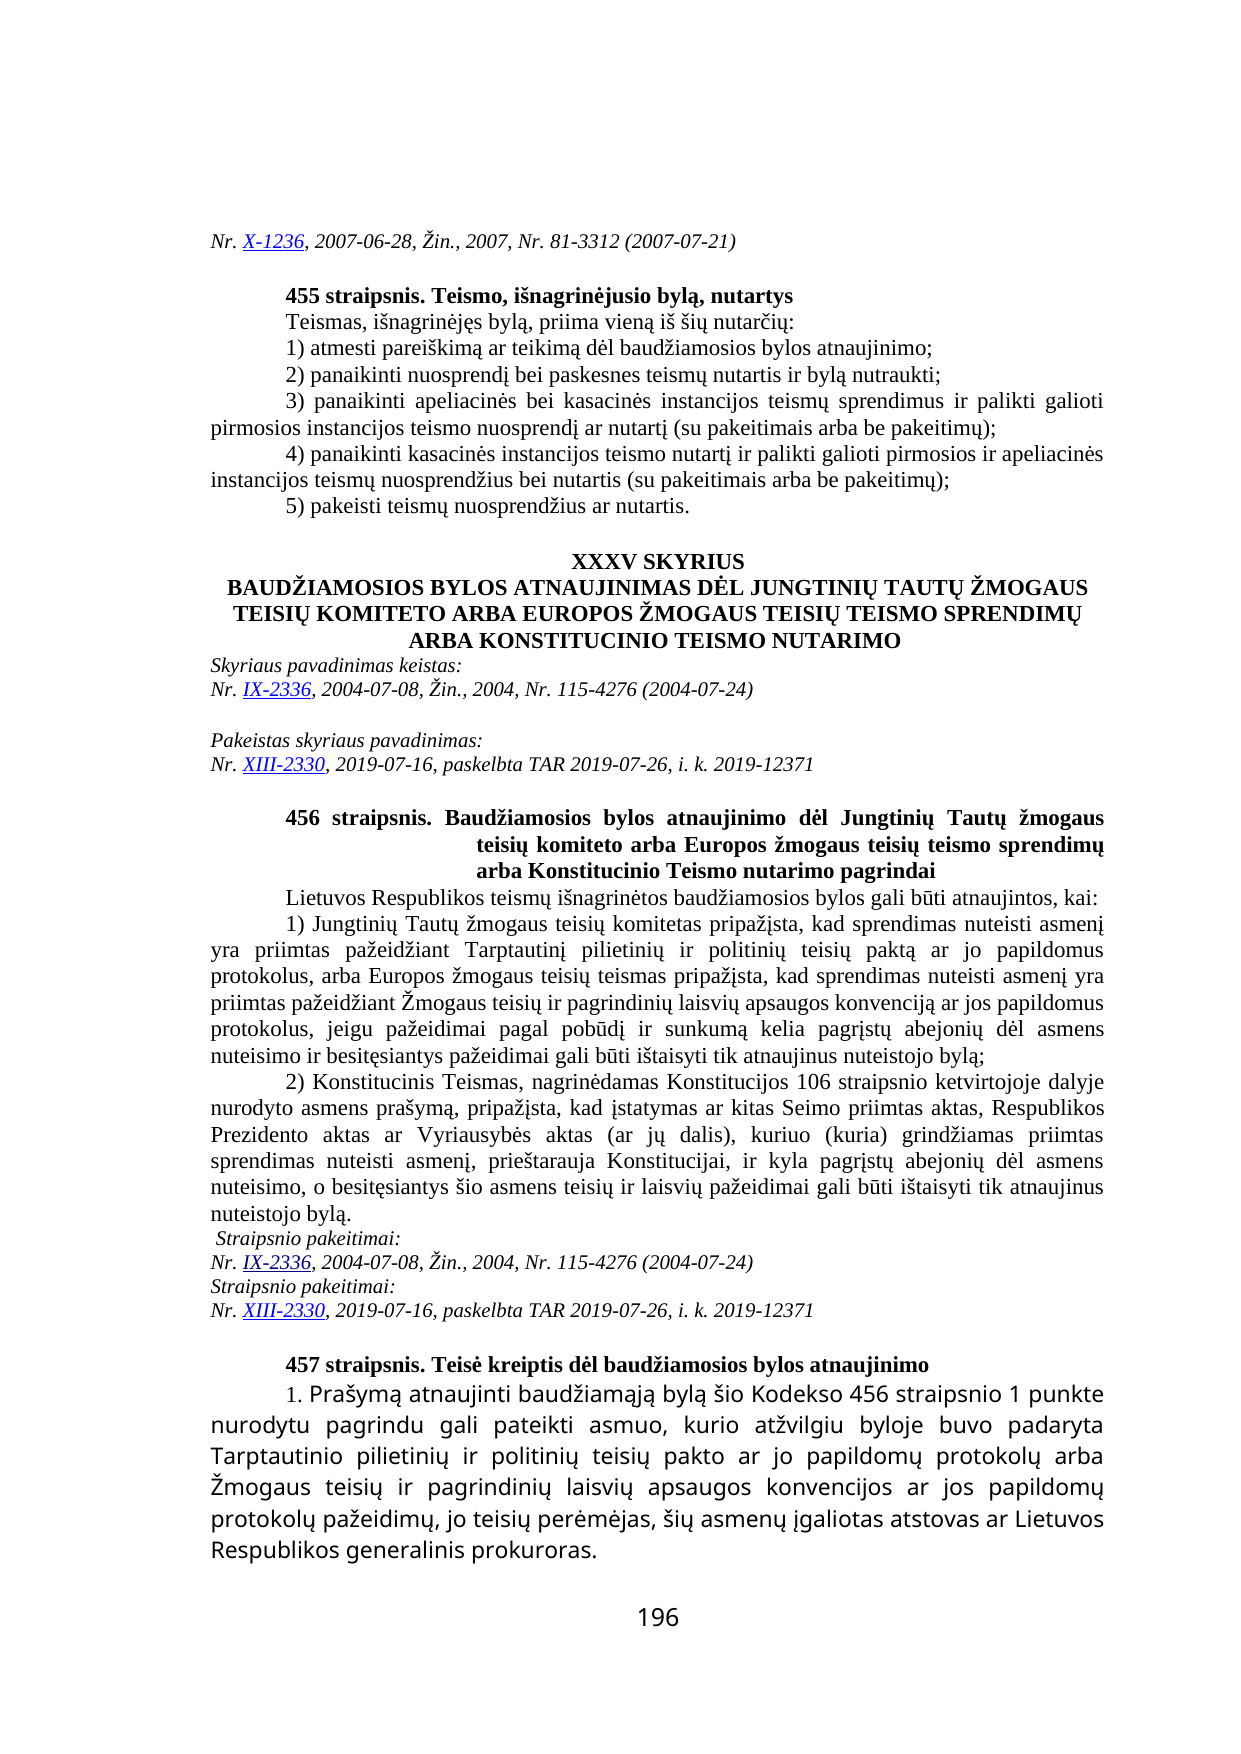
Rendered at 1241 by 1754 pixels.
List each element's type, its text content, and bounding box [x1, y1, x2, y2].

text Pakeistas skyriaus pavadinimas: [210, 728, 1105, 752]
text Nr. XIII-2330, 2019-07-16, paskelbta TAR 2019-07-26, i. k. 2019-12371 [210, 1298, 1105, 1322]
text Nr. XIII-2330, 2019-07-16, paskelbta TAR 2019-07-26, i. k. 2019-12371 [210, 752, 1105, 776]
text 3) panaikinti apeliacinės bei kasacinės instancijos teismų sprendimus ir palikti galioti pirmosios instancijos teismo nuosprendį ar nutartį (su pakeitimais arba be pakeitimų); [210, 387, 1105, 440]
text 2) panaikinti nuosprendį bei paskesnes teismų nutartis ir bylą nutraukti; [210, 361, 1105, 387]
text 1) atmesti pareiškimą ar teikimą dėl baudžiamosios bylos atnaujinimo; [210, 334, 1105, 361]
text Nr. IX-2336, 2004-07-08, Žin., 2004, Nr. 115-4276 (2004-07-24) [210, 677, 1105, 701]
text Teismas, išnagrinėjęs bylą, priima vieną iš šių nutarčių: [210, 308, 1105, 334]
text 1) Jungtinių Tautų žmogaus teisių komitetas pripažįsta, kad sprendimas nuteisti asmenį yra priimtas pažeidžiant Tarptautinį pilietinių ir politinių teisių paktą ar jo papildomus protokolus, arba Europos žmogaus teisių teismas pripažįsta, kad sprendimas nuteisti asmenį yra priimtas pažeidžiant Žmogaus teisių ir pagrindinių laisvių apsaugos konvenciją ar jos papildomus protokolus, jeigu pažeidimai pagal pobūdį ir sunkumą kelia pagrįstų abejonių dėl asmens nuteisimo ir besitęsiantys pažeidimai gali būti ištaisyti tik atnaujinus nuteistojo bylą; [210, 910, 1105, 1068]
text 5) pakeisti teismų nuosprendžius ar nutartis. [210, 493, 1105, 519]
text Nr. X-1236, 2007-06-28, Žin., 2007, Nr. 81-3312 (2007-07-21) [210, 229, 1105, 253]
text Nr. IX-2336, 2004-07-08, Žin., 2004, Nr. 115-4276 (2004-07-24) [210, 1250, 1105, 1274]
text 1. Prašymą atnaujinti baudžiamąją bylą šio Kodekso 456 straipsnio 1 punkte nurodytu pagrindu gali pateikti asmuo, kurio atžvilgiu byloje buvo padaryta Tarptautinio pilietinių ir politinių teisių pakto ar jo papildomų protokolų arba Žmogaus teisių ir pagrindinių laisvių apsaugos konvencijos ar jos papildomų protokolų pažeidimų, jo teisių perėmėjas, šių asmenų įgaliotas atstovas ar Lietuvos Respublikos generalinis prokuroras. [210, 1377, 1105, 1565]
text Straipsnio pakeitimai: [210, 1274, 1105, 1298]
text 455 straipsnis. Teismo, išnagrinėjusio bylą, nutartys [210, 282, 1105, 308]
text 457 straipsnis. Teisė kreiptis dėl baudžiamosios bylos atnaujinimo [210, 1351, 1105, 1377]
text Skyriaus pavadinimas keistas: [210, 653, 1105, 677]
text 4) panaikinti kasacinės instancijos teismo nutartį ir palikti galioti pirmosios ir apeliacinės instancijos teismų nuosprendžius bei nutartis (su pakeitimais arba be pakeitimų); [210, 440, 1105, 493]
text Lietuvos Respublikos teismų išnagrinėtos baudžiamosios bylos gali būti atnaujintos, kai: [210, 883, 1105, 910]
text 456 straipsnis. Baudžiamosios bylos atnaujinimo dėl Jungtinių Tautų žmogaus teisių komiteto arba Europos žmogaus teisių teismo sprendimų arba Konstitucinio Teismo nutarimo pagrindai [285, 804, 1105, 883]
text BAUDŽIAMOSIOS BYLOS ATNAUJINIMAS DĖL JUNGTINIŲ TAUTŲ ŽMOGAUS TEISIŲ KOMITETO ARBA EUROPOS ŽMOGAUS TEISIŲ TEISMO SPRENDIMŲ ARBA KONSTITUCINIO TEISMO NUTARIMO [210, 574, 1105, 653]
text XXXV SKYRIUS [210, 548, 1105, 574]
text Straipsnio pakeitimai: [210, 1226, 1105, 1250]
text 2) Konstitucinis Teismas, nagrinėdamas Konstitucijos 106 straipsnio ketvirtojoje dalyje nurodyto asmens prašymą, pripažįsta, kad įstatymas ar kitas Seimo priimtas aktas, Respublikos Prezidento aktas ar Vyriausybės aktas (ar jų dalis), kuriuo (kuria) grindžiamas priimtas sprendimas nuteisti asmenį, prieštarauja Konstitucijai, ir kyla pagrįstų abejonių dėl asmens nuteisimo, o besitęsiantys šio asmens teisių ir laisvių pažeidimai gali būti ištaisyti tik atnaujinus nuteistojo bylą. [210, 1068, 1105, 1226]
